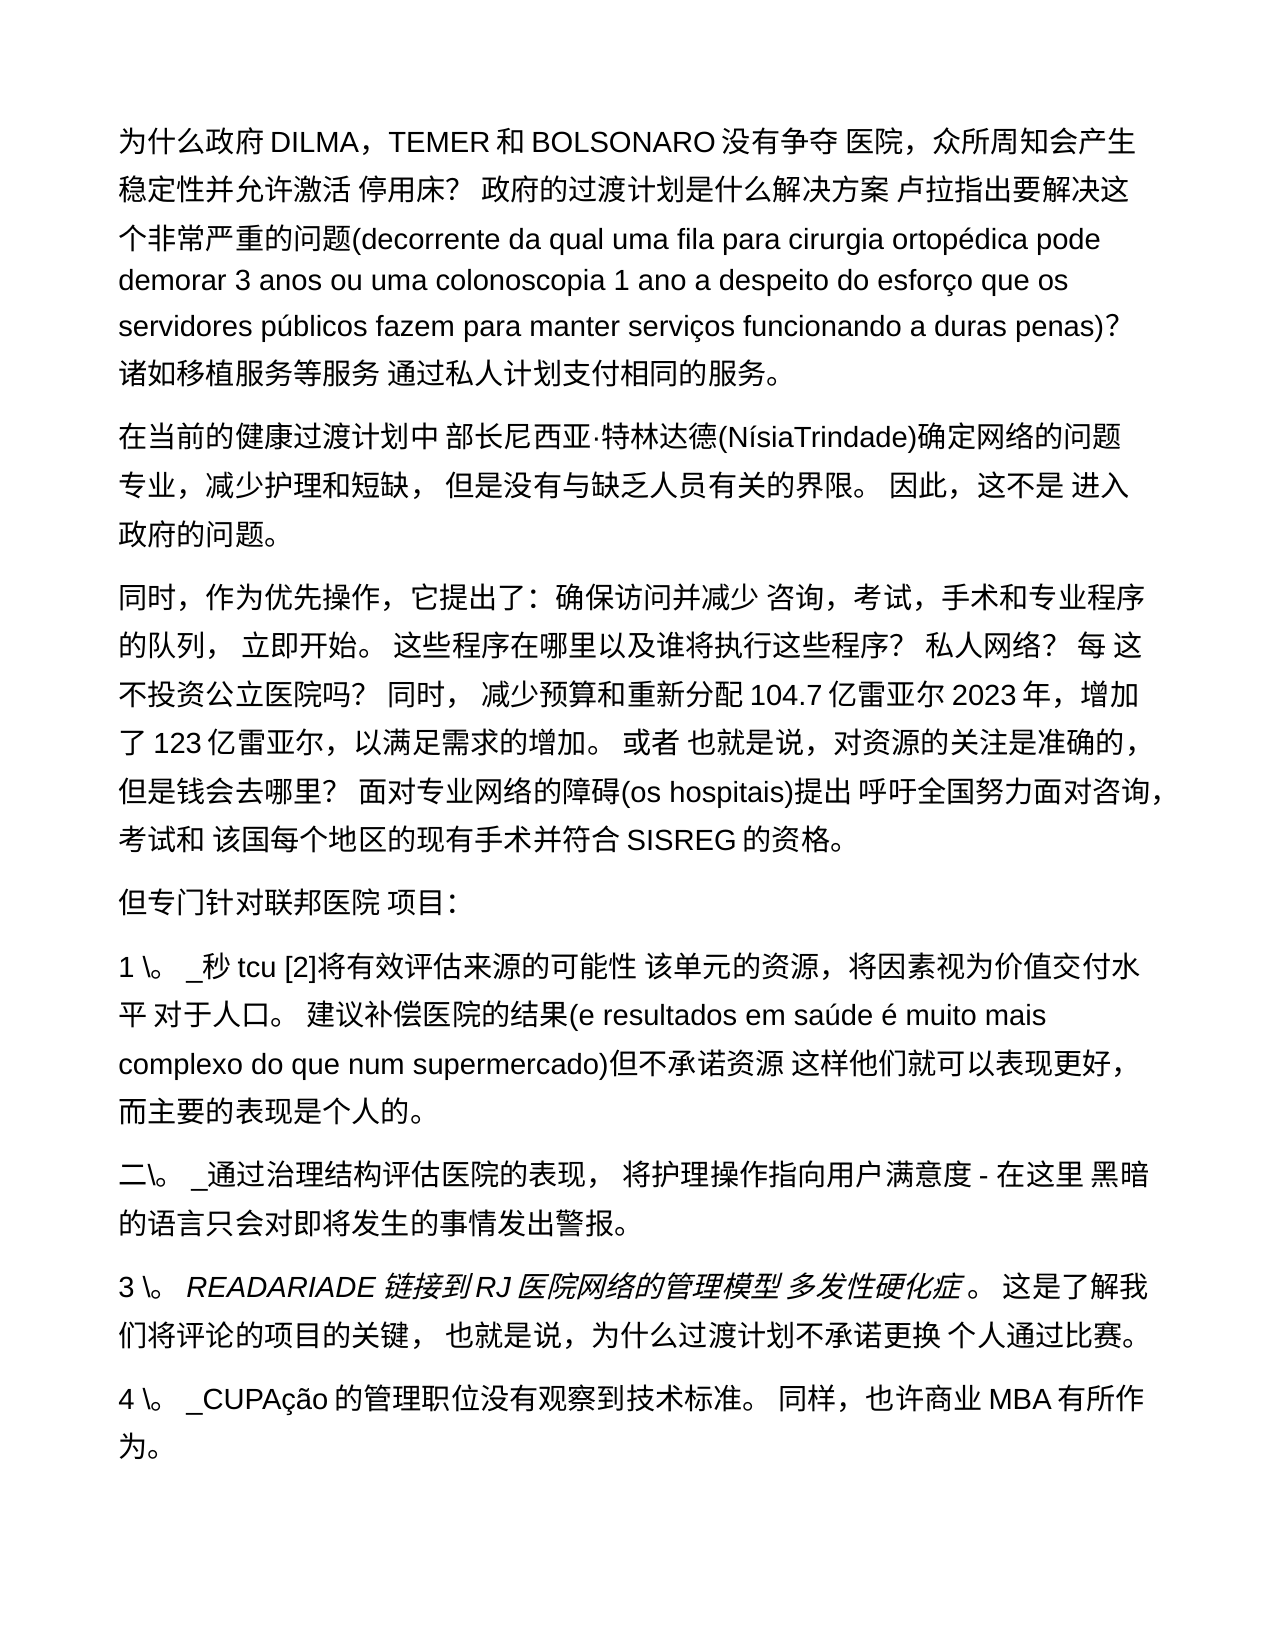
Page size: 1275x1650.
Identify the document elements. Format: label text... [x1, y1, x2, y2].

text 但专门针对联邦医院 项目： [118, 880, 1157, 922]
text 3 \。 READARIADE链接到RJ医院网络的管理模型 多发性硬化症 。 这是了解我们将评论的项目的关键， 也就是说，为什么过渡计划不承诺更换 个人通过比赛。 [118, 1263, 1157, 1354]
text 为什么政府DILMA，TEMER和BOLSONARO没有争夺 医院，众所周知会产生稳定性并允许激活 停用床？ 政府的过渡计划是什么解决方案 卢拉指出要解决这个非常严重的问题(decorrente da qual uma fila para cirurgia ortopédica pode demorar 3 anos ou uma colonoscopia 1 ano a despeito do esforço que os servidores públicos fazem para manter serviços funcionando a duras penas)？ 诸如移植服务等服务 通过私人计划支付相同的服务。 [118, 118, 1157, 393]
text 4 \。 _CUPAção的管理职位没有观察到技术标准。 同样，也许商业MBA有所作为。 [118, 1375, 1157, 1466]
text 1 \。 _秒tcu [2]将有效评估来源的可能性 该单元的资源，将因素视为价值交付水平 对于人口。 建议补偿医院的结果(e resultados em saúde é muito mais complexo do que num supermercado)但不承诺资源 这样他们就可以表现更好，而主要的表现是个人的。 [118, 943, 1157, 1131]
text 同时，作为优先操作，它提出了：确保访问并减少 咨询，考试，手术和专业程序的队列， 立即开始。 这些程序在哪里以及谁将执行这些程序？ 私人网络？ 每 这不投资公立医院吗？ 同时， 减少预算和重新分配104.7亿雷亚尔 2023年，增加了123亿雷亚尔，以满足需求的增加。 或者 也就是说，对资源的关注是准确的，但是钱会去哪里？ 面对专业网络的障碍(os hospitais)提出 呼吁全国努力面对咨询，考试和 该国每个地区的现有手术并符合SISREG的资格。 [118, 574, 1157, 859]
text 在当前的健康过渡计划中 部长尼西亚·特林达德(NísiaTrindade)确定网络的问题 专业，减少护理和短缺， 但是没有与缺乏人员有关的界限。 因此，这不是 进入政府的问题。 [118, 414, 1157, 553]
text 二\。 _通过治理结构评估医院的表现， 将护理操作指向用户满意度 - 在这里 黑暗的语言只会对即将发生的事情发出警报。 [118, 1152, 1157, 1243]
